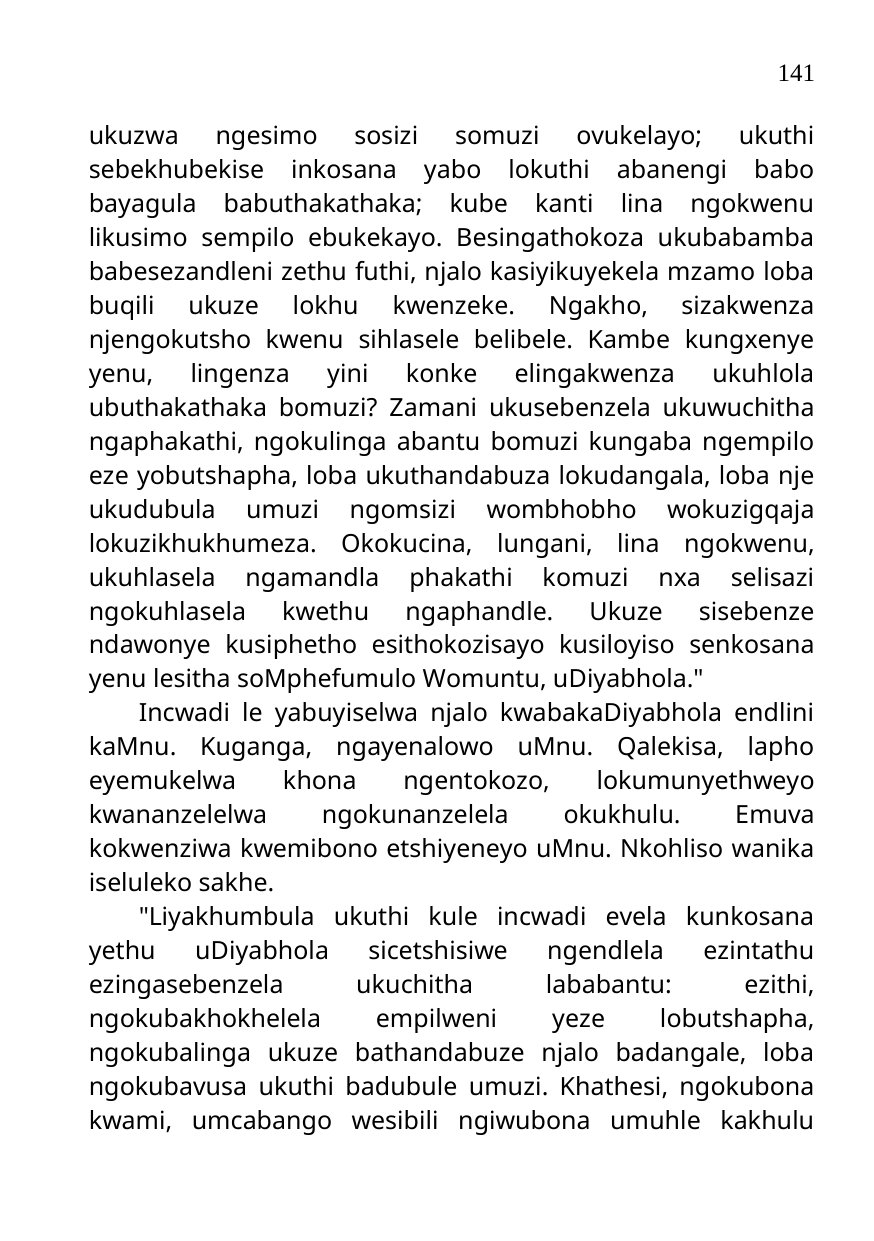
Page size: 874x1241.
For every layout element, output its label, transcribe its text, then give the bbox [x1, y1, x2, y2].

text Incwadi le yabuyiselwa njalo kwabakaDiyabhola endlini kaMnu. Kuganga, ngayenalowo uMnu. Qalekisa, lapho eyemukelwa khona ngentokozo, lokumunyethweyo kwananzelelwa ngokunanzelela okukhulu. Emuva kokwenziwa kwemibono etshiyeneyo uMnu. Nkohliso wanika iseluleko sakhe. [88, 695, 815, 899]
text "Liyakhumbula ukuthi kule incwadi evela kunkosana yethu uDiyabhola sicetshisiwe ngendlela ezintathu ezingasebenzela ukuchitha lababantu: ezithi, ngokubakhokhelela empilweni yeze lobutshapha, ngokubalinga ukuze bathandabuze njalo badangale, loba ngokubavusa ukuthi badubule umuzi. Khathesi, ngokubona kwami, umcabango wesibili ngiwubona umuhle kakhulu [88, 899, 815, 1137]
text ukuzwa ngesimo sosizi somuzi ovukelayo; ukuthi sebekhubekise inkosana yabo lokuthi abanengi babo bayagula babuthakathaka; kube kanti lina ngokwenu likusimo sempilo ebukekayo. Besingathokoza ukubabamba babesezandleni zethu futhi, njalo kasiyikuyekela mzamo loba buqili ukuze lokhu kwenzeke. Ngakho, sizakwenza njengokutsho kwenu sihlasele belibele. Kambe kungxenye yenu, lingenza yini konke elingakwenza ukuhlola ubuthakathaka bomuzi? Zamani ukusebenzela ukuwuchitha ngaphakathi, ngokulinga abantu bomuzi kungaba ngempilo eze yobutshapha, loba ukuthandabuza lokudangala, loba nje ukudubula umuzi ngomsizi wombhobho wokuzigqaja lokuzikhukhumeza. Okokucina, lungani, lina ngokwenu, ukuhlasela ngamandla phakathi komuzi nxa selisazi ngokuhlasela kwethu ngaphandle. Ukuze sisebenze ndawonye kusiphetho esithokozisayo kusiloyiso senkosana yenu lesitha soMphefumulo Womuntu, uDiyabhola." [88, 118, 815, 695]
